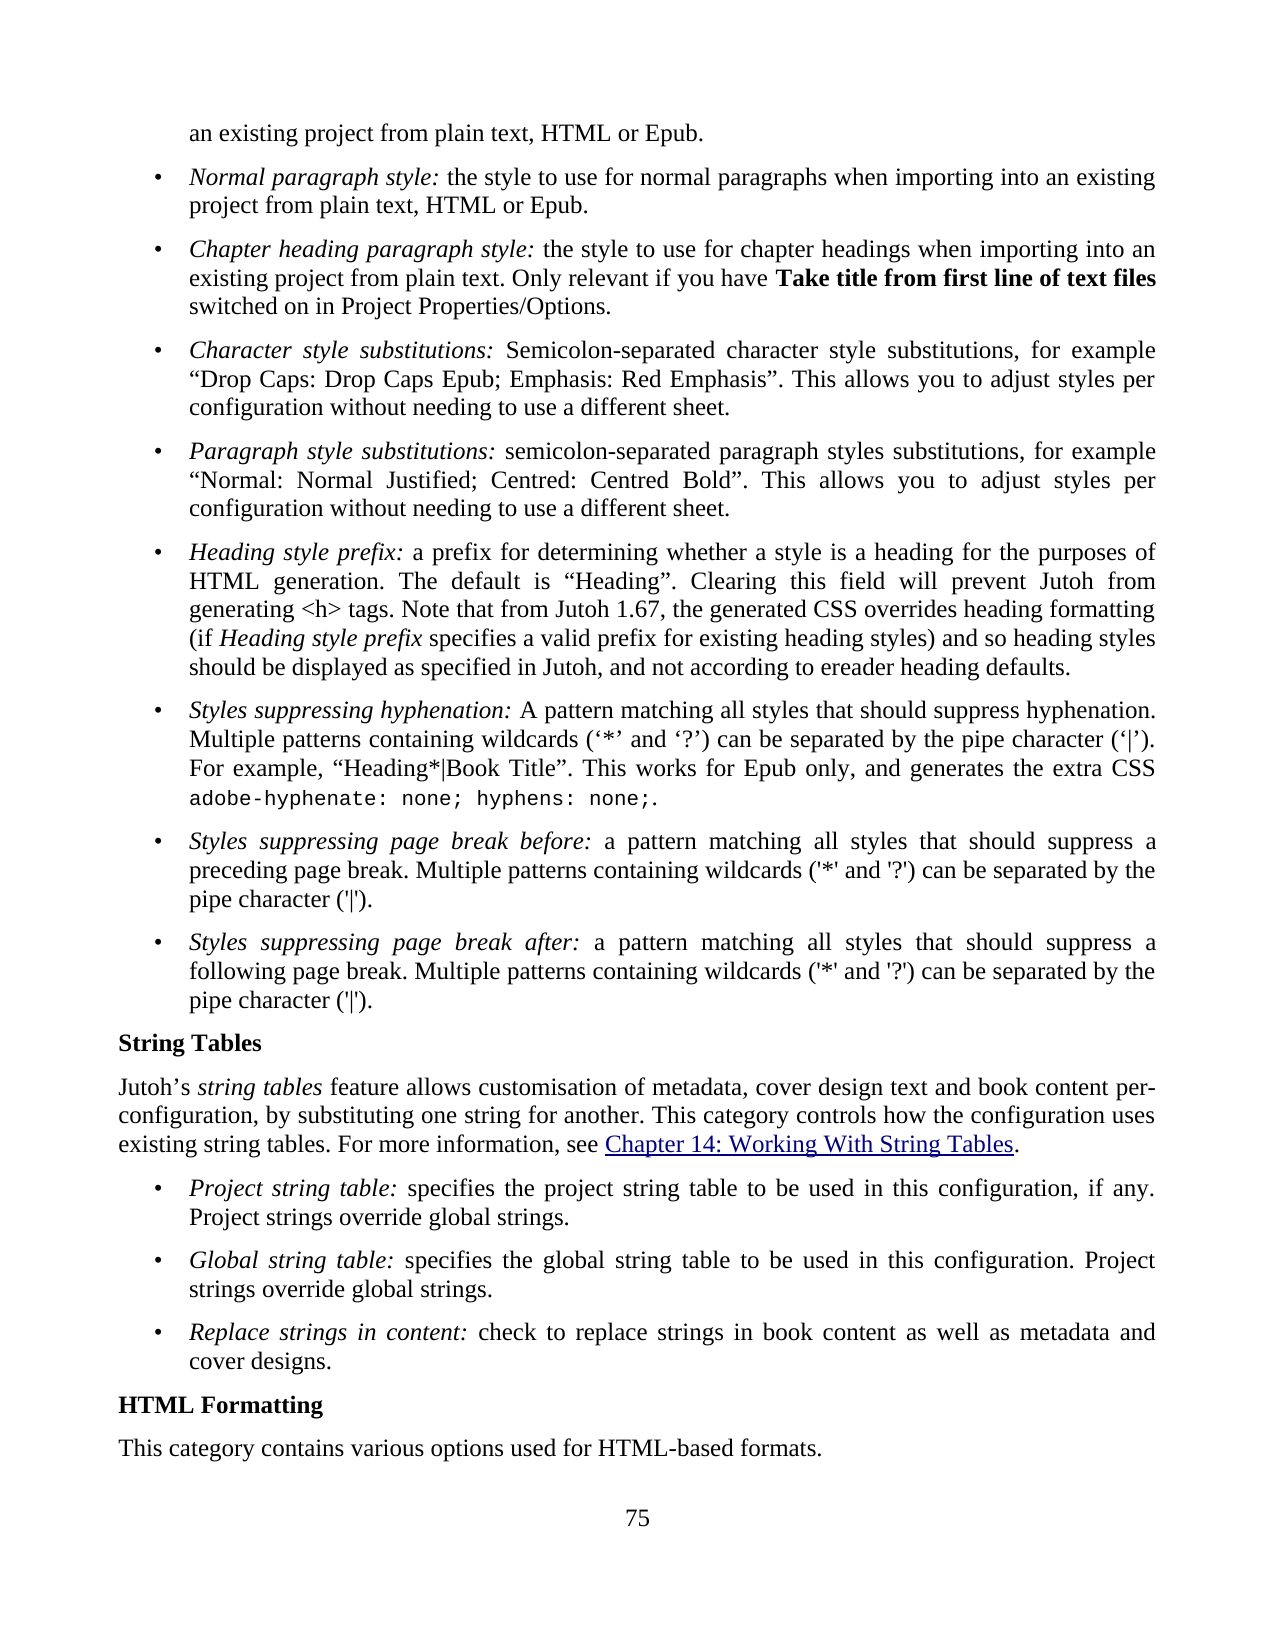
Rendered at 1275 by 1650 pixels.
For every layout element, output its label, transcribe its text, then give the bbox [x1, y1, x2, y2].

list Styles suppressing page break after: a pattern matching all styles that should suppress a following page break. Multiple patterns containing wildcards ('*' and '?') can be separated by the pipe character ('|'). [153, 927, 1157, 1013]
list an existing project from plain text, HTML or Epub. [153, 118, 1157, 147]
list Styles suppressing page break before: a pattern matching all styles that should suppress a preceding page break. Multiple patterns containing wildcards ('*' and '?') can be separated by the pipe character ('|'). [153, 826, 1157, 912]
list Character style substitutions: Semicolon-separated character style substitutions, for example “Drop Caps: Drop Caps Epub; Emphasis: Red Emphasis”. This allows you to adjust styles per configuration without needing to use a different sheet. [153, 335, 1157, 421]
text This category contains various options used for HTML-based formats. [118, 1433, 1157, 1462]
subtitle HTML Formatting [118, 1390, 1157, 1418]
list Replace strings in content: check to replace strings in book content as well as metadata and cover designs. [153, 1317, 1157, 1375]
list Heading style prefix: a prefix for determining whether a style is a heading for the purposes of HTML generation. The default is “Heading”. Clearing this field will prevent Jutoh from generating <h> tags. Note that from Jutoh 1.67, the generated CSS overrides heading formatting (if Heading style prefix specifies a valid prefix for existing heading styles) and so heading styles should be displayed as specified in Jutoh, and not according to ereader heading defaults. [153, 537, 1157, 681]
list Styles suppressing hyphenation: A pattern matching all styles that should suppress hyphenation. Multiple patterns containing wildcards (‘*’ and ‘?’) can be separated by the pipe character (‘|’). For example, “Heading*|Book Title”. This works for Epub only, and generates the extra CSS adobe-hyphenate: none; hyphens: none;. [153, 696, 1157, 811]
text Jutoh’s string tables feature allows customisation of metadata, cover design text and book content per-configuration, by substituting one string for another. This category controls how the configuration uses existing string tables. For more information, see Chapter 14: Working With String Tables. [118, 1072, 1157, 1158]
list Chapter heading paragraph style: the style to use for chapter headings when importing into an existing project from plain text. Only relevant if you have Take title from first line of text files switched on in Project Properties/Options. [153, 234, 1157, 320]
list Paragraph style substitutions: semicolon-separated paragraph styles substitutions, for example “Normal: Normal Justified; Centred: Centred Bold”. This allows you to adjust styles per configuration without needing to use a different sheet. [153, 436, 1157, 522]
subtitle String Tables [118, 1028, 1157, 1057]
list Global string table: specifies the global string table to be used in this configuration. Project strings override global strings. [153, 1245, 1157, 1303]
list Normal paragraph style: the style to use for normal paragraphs when importing into an existing project from plain text, HTML or Epub. [153, 162, 1157, 219]
list Project string table: specifies the project string table to be used in this configuration, if any. Project strings override global strings. [153, 1173, 1157, 1230]
